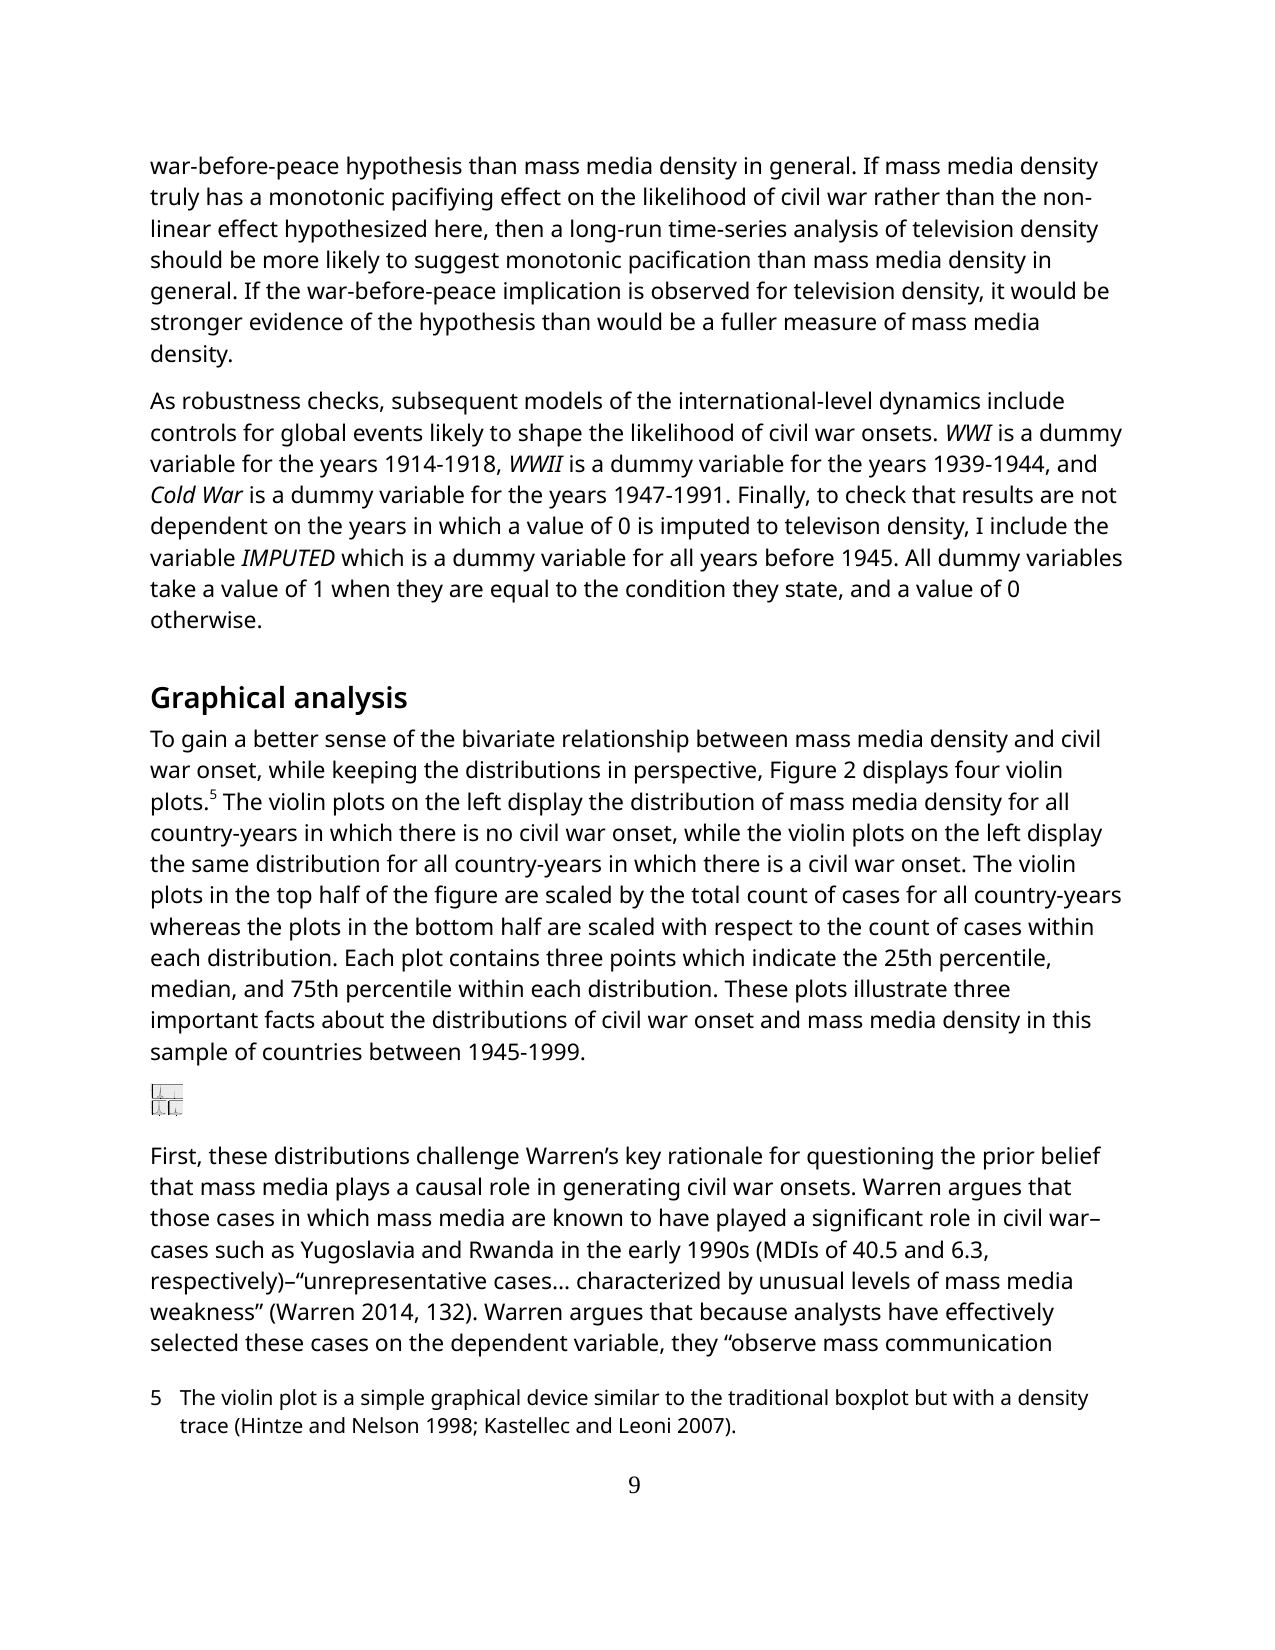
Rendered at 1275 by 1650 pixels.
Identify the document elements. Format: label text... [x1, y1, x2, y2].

text First, these distributions challenge Warren’s key rationale for questioning the prior belief that mass media plays a causal role in generating civil war onsets. Warren argues that those cases in which mass media are known to have played a significant role in civil war–cases such as Yugoslavia and Rwanda in the early 1990s (MDIs of 40.5 and 6.3, respectively)–“unrepresentative cases… characterized by unusual levels of mass media weakness” (Warren 2014, 132). Warren argues that because analysts have effectively selected these cases on the dependent variable, they “observe mass communication [150, 1140, 1125, 1358]
text To gain a better sense of the bivariate relationship between mass media density and civil war onset, while keeping the distributions in perspective, Figure 2 displays four violin plots. The violin plots on the left display the distribution of mass media density for all country-years in which there is no civil war onset, while the violin plots on the left display the same distribution for all country-years in which there is a civil war onset. The violin plots in the top half of the figure are scaled by the total count of cases for all country-years whereas the plots in the bottom half are scaled with respect to the count of cases within each distribution. Each plot contains three points which indicate the 25th percentile, median, and 75th percentile within each distribution. These plots illustrate three important facts about the distributions of civil war onset and mass media density in this sample of countries between 1945-1999. [150, 723, 1125, 1067]
text The violin plot is a simple graphical device similar to the traditional boxplot but with a density trace (Hintze and Nelson 1998; Kastellec and Leoni 2007). [150, 1383, 1125, 1440]
text As robustness checks, subsequent models of the international-level dynamics include controls for global events likely to shape the likelihood of civil war onsets. WWI is a dummy variable for the years 1914-1918, WWII is a dummy variable for the years 1939-1944, and Cold War is a dummy variable for the years 1947-1991. Finally, to check that results are not dependent on the years in which a value of 0 is imputed to televison density, I include the variable IMPUTED which is a dummy variable for all years before 1945. All dummy variables take a value of 1 when they are equal to the condition they state, and a value of 0 otherwise. [150, 385, 1125, 635]
subtitle Graphical analysis [150, 677, 1125, 717]
text war-before-peace hypothesis than mass media density in general. If mass media density truly has a monotonic pacifiying effect on the likelihood of civil war rather than the non-linear effect hypothesized here, then a long-run time-series analysis of television density should be more likely to suggest monotonic pacification than mass media density in general. If the war-before-peace implication is observed for television density, it would be stronger evidence of the hypothesis than would be a fuller measure of mass media density. [150, 150, 1125, 369]
